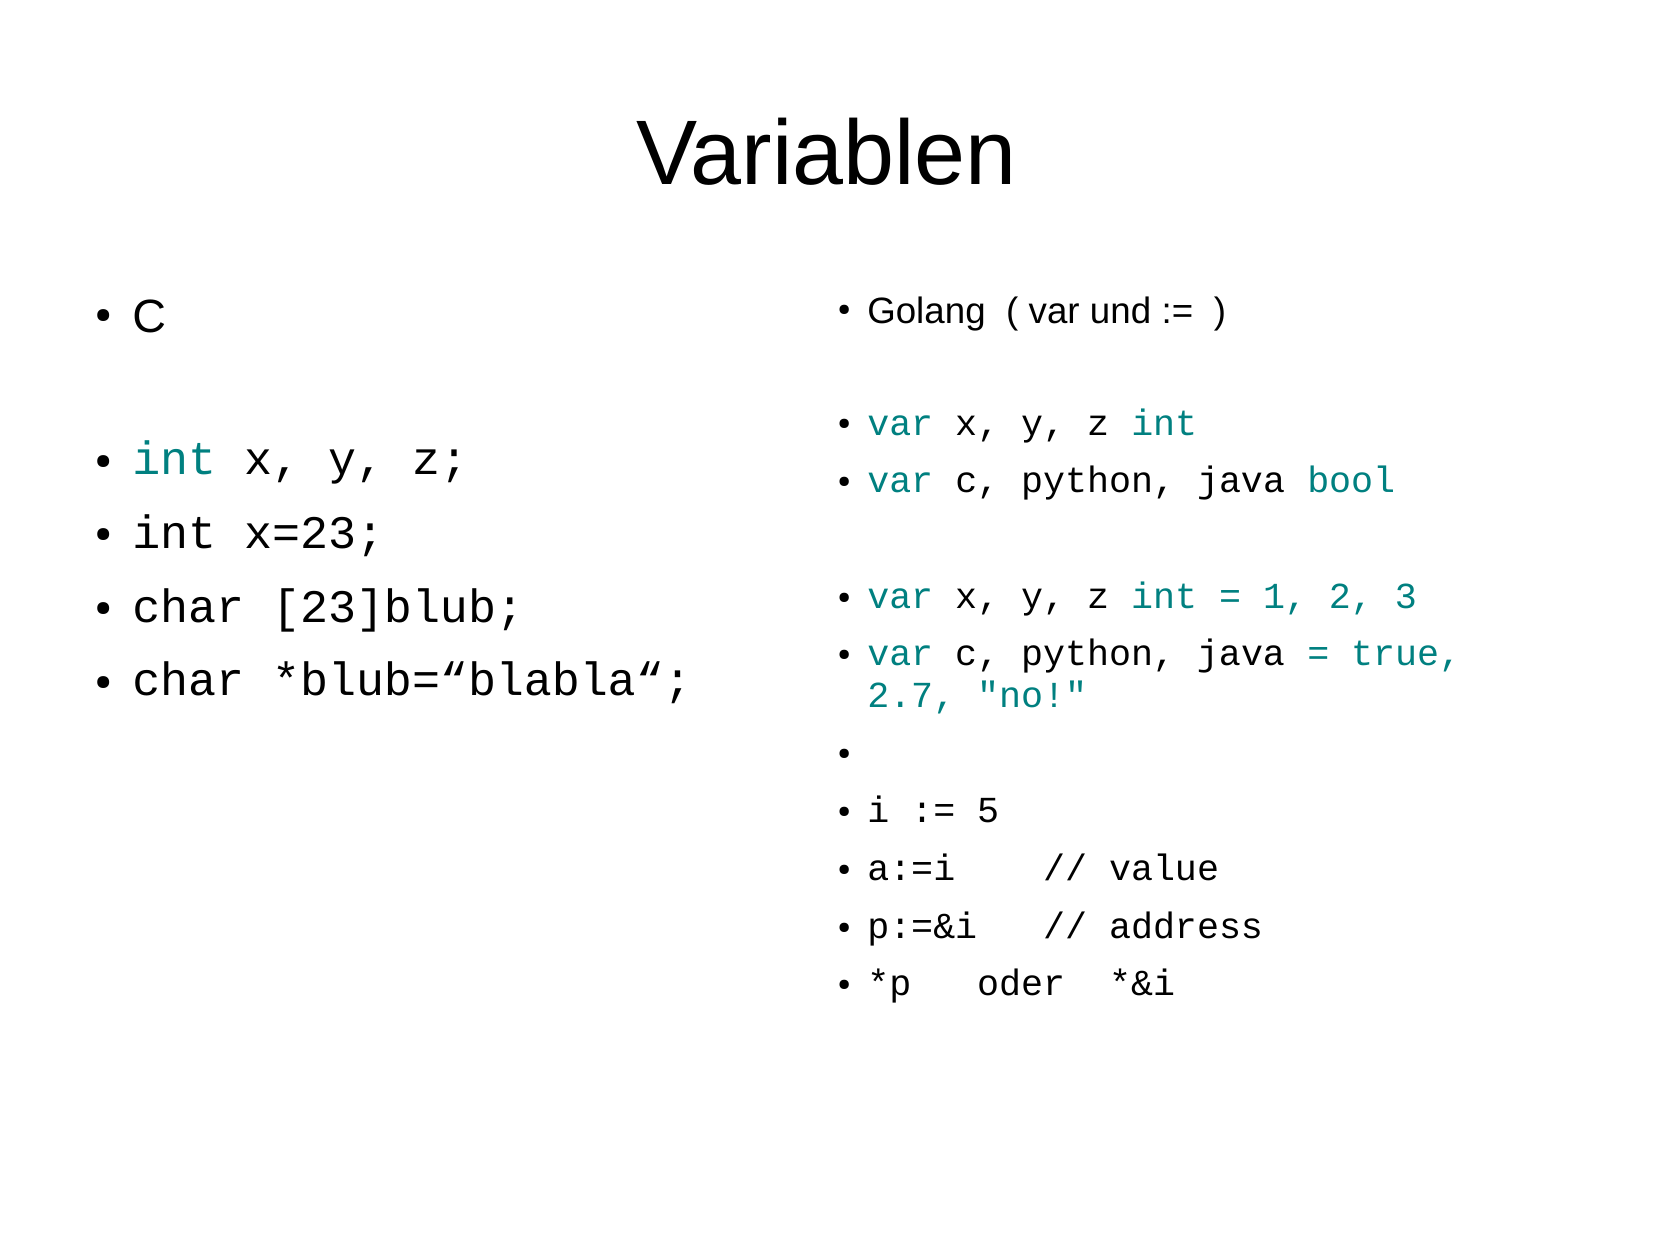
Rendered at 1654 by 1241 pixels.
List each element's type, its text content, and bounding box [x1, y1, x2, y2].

list Golang ( var und := ) var x, y, z int var c, python, java bool var x, y, z int = 1, 2, 3 var c, python, java = true, 2.7, "no!" i := 5 a:=i // value p:=&i // address *p oder *&i [828, 290, 1539, 1010]
list C int x, y, z; int x=23; char [23]blub; char *blub=“blabla“; [82, 290, 793, 1010]
title Variablen [82, 49, 1571, 257]
